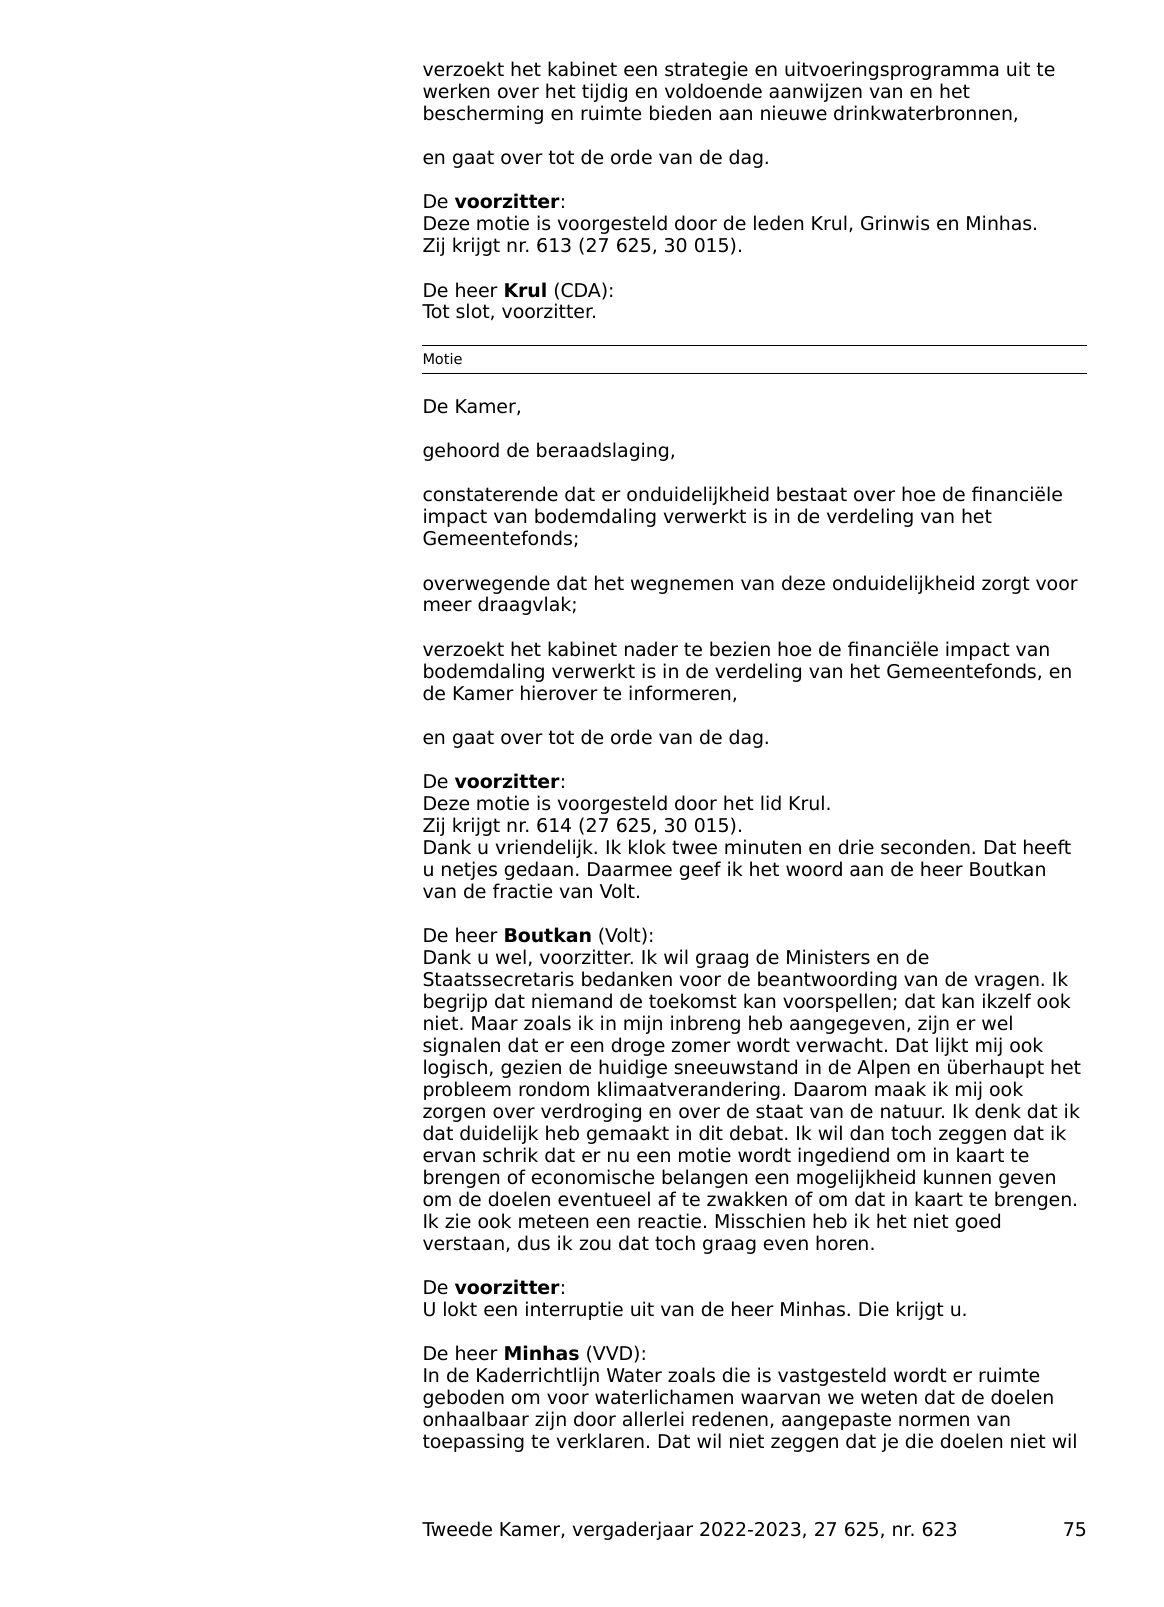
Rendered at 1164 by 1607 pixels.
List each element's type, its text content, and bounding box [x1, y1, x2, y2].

text constaterende dat er onduidelijkheid bestaat over hoe de financiële impact van bodemdaling verwerkt is in de verdeling van het Gemeentefonds; [422, 484, 1087, 550]
table_header Motie [422, 346, 1087, 373]
text gehoord de beraadslaging, [422, 440, 1087, 462]
text verzoekt het kabinet nader te bezien hoe de financiële impact van bodemdaling verwerkt is in de verdeling van het Gemeentefonds, en de Kamer hierover te informeren, [422, 638, 1087, 704]
text In de Kaderrichtlijn Water zoals die is vastgesteld wordt er ruimte geboden om voor waterlichamen waarvan we weten dat de doelen onhaalbaar zijn door allerlei redenen, aangepaste normen van toepassing te verklaren. Dat wil niet zeggen dat je die doelen niet wil [422, 1365, 1087, 1453]
text en gaat over tot de orde van de dag. [422, 727, 1087, 749]
text De voorzitter: [422, 1277, 1087, 1299]
text De heer Minhas (VVD): [422, 1343, 1087, 1365]
text De Kamer, [422, 396, 1087, 418]
text verzoekt het kabinet een strategie en uitvoeringsprogramma uit te werken over het tijdig en voldoende aanwijzen van en het bescherming en ruimte bieden aan nieuwe drinkwaterbronnen, [422, 59, 1087, 125]
text De heer Boutkan (Volt): [422, 925, 1087, 947]
text en gaat over tot de orde van de dag. [422, 147, 1087, 169]
text Dank u wel, voorzitter. Ik wil graag de Ministers en de Staatssecretaris bedanken voor de beantwoording van de vragen. Ik begrijp dat niemand de toekomst kan voorspellen; dat kan ikzelf ook niet. Maar zoals ik in mijn inbreng heb aangegeven, zijn er wel signalen dat er een droge zomer wordt verwacht. Dat lijkt mij ook logisch, gezien de huidige sneeuwstand in de Alpen en überhaupt het probleem rondom klimaatverandering. Daarom maak ik mij ook zorgen over verdroging en over de staat van de natuur. Ik denk dat ik dat duidelijk heb gemaakt in dit debat. Ik wil dan toch zeggen dat ik ervan schrik dat er nu een motie wordt ingediend om in kaart te brengen of economische belangen een mogelijkheid kunnen geven om de doelen eventueel af te zwakken of om dat in kaart te brengen. Ik zie ook meteen een reactie. Misschien heb ik het niet goed verstaan, dus ik zou dat toch graag even horen. [422, 947, 1087, 1254]
text Deze motie is voorgesteld door het lid Krul. [422, 793, 1087, 815]
text De voorzitter: [422, 771, 1087, 793]
text De voorzitter: [422, 191, 1087, 213]
text Zij krijgt nr. 613 (27 625, 30 015). [422, 235, 1087, 257]
text De heer Krul (CDA): [422, 279, 1087, 301]
text Dank u vriendelijk. Ik klok twee minuten en drie seconden. Dat heeft u netjes gedaan. Daarmee geef ik het woord aan de heer Boutkan van de fractie van Volt. [422, 837, 1087, 903]
text U lokt een interruptie uit van de heer Minhas. Die krijgt u. [422, 1299, 1087, 1321]
text Tot slot, voorzitter. [422, 301, 1087, 323]
text Deze motie is voorgesteld door de leden Krul, Grinwis en Minhas. [422, 213, 1087, 235]
text Zij krijgt nr. 614 (27 625, 30 015). [422, 815, 1087, 837]
text overwegende dat het wegnemen van deze onduidelijkheid zorgt voor meer draagvlak; [422, 572, 1087, 616]
